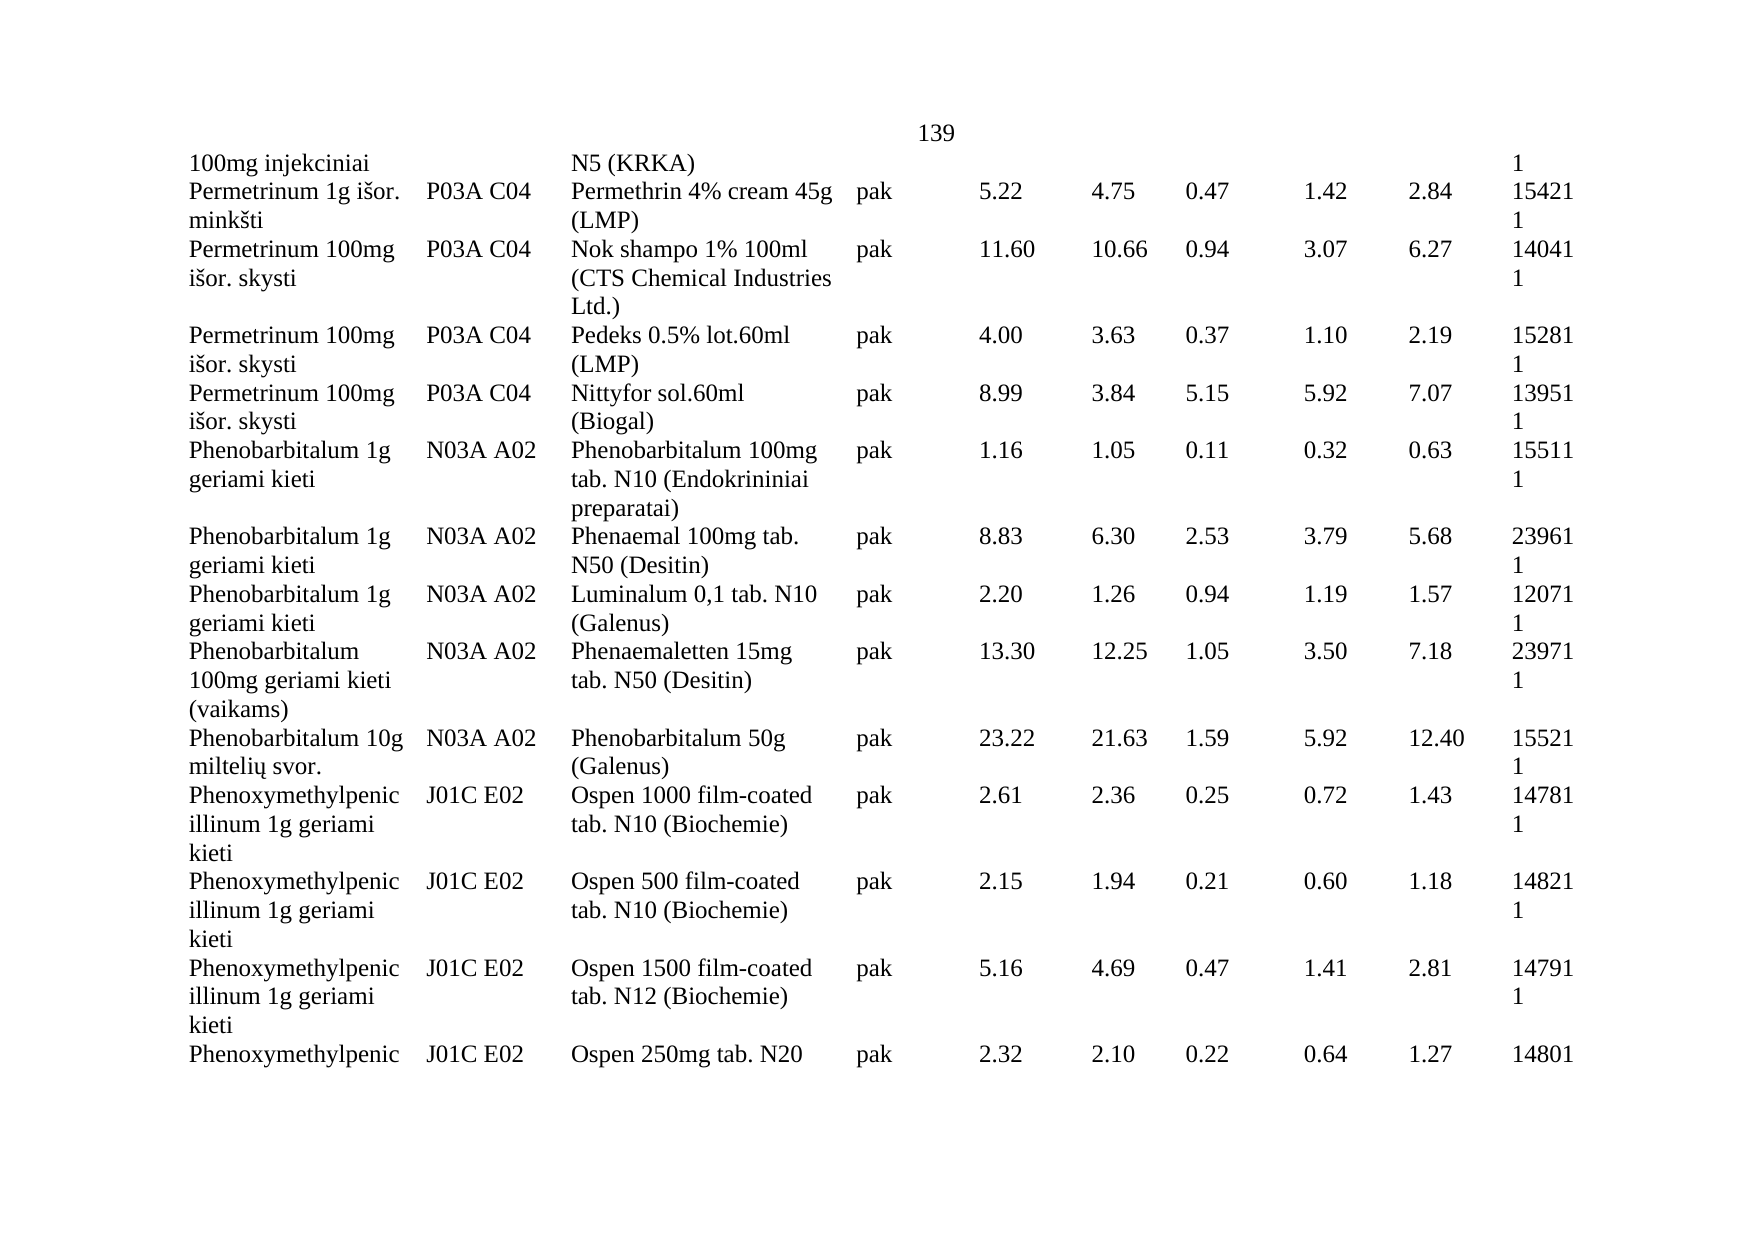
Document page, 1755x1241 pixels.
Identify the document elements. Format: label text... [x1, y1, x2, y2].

table_cell 0.21 [1174, 866, 1292, 953]
table_cell N03A A02 [415, 579, 559, 636]
table_cell 7.18 [1397, 636, 1500, 723]
table_cell pak [845, 521, 968, 579]
table_cell 0.63 [1397, 435, 1500, 521]
table_cell Phenobarbitalum 1g geriami kieti [177, 579, 415, 636]
table_cell 2.15 [968, 866, 1080, 953]
table_cell 1.43 [1397, 780, 1500, 866]
table_cell Permetrinum 100mg išor. skysti [177, 378, 415, 435]
table_cell 1.05 [1080, 435, 1174, 521]
table_cell 2.61 [968, 780, 1080, 866]
table_cell [1293, 148, 1397, 176]
table_cell [1589, 148, 1595, 176]
table_cell [1589, 636, 1595, 723]
table_cell 1.18 [1397, 866, 1500, 953]
table_cell 0.94 [1174, 234, 1292, 320]
table_cell 8.99 [968, 378, 1080, 435]
table_cell Ospen 500 film-coated tab. N10 (Biochemie) [560, 866, 845, 953]
table_cell Phenaemaletten 15mg tab. N50 (Desitin) [560, 636, 845, 723]
table_cell Phenobarbitalum 100mg geriami kieti (vaikams) [177, 636, 415, 723]
table_cell [1589, 521, 1595, 579]
table_cell [1589, 780, 1595, 866]
table_cell 5.22 [968, 176, 1080, 234]
table_cell Luminalum 0,1 tab. N10 (Galenus) [560, 579, 845, 636]
table_cell 23.22 [968, 723, 1080, 780]
table_cell 2.84 [1397, 176, 1500, 234]
table_cell 1.27 [1397, 1039, 1500, 1068]
table_cell Permetrinum 100mg išor. skysti [177, 234, 415, 320]
table_cell 2.19 [1397, 320, 1500, 378]
table_cell [1589, 320, 1595, 378]
table_cell 2.53 [1174, 521, 1292, 579]
table_cell 100mg injekciniai [177, 148, 415, 176]
table_cell [1589, 723, 1595, 780]
table_cell [1589, 953, 1595, 1039]
table_cell [1174, 148, 1292, 176]
table_cell 1.57 [1397, 579, 1500, 636]
table_cell 0.94 [1174, 579, 1292, 636]
table_cell 139511 [1500, 378, 1589, 435]
table_cell Phenobarbitalum 50g (Galenus) [560, 723, 845, 780]
table_cell 5.16 [968, 953, 1080, 1039]
table_cell pak [845, 636, 968, 723]
table_cell Pedeks 0.5% lot.60ml (LMP) [560, 320, 845, 378]
table_cell 0.11 [1174, 435, 1292, 521]
table_cell pak [845, 780, 968, 866]
table_cell 155211 [1500, 723, 1589, 780]
table_cell 1.59 [1174, 723, 1292, 780]
table_cell [968, 148, 1080, 176]
table_cell pak [845, 953, 968, 1039]
table_cell [1589, 435, 1595, 521]
table_cell N03A A02 [415, 521, 559, 579]
table_cell 0.37 [1174, 320, 1292, 378]
table_cell pak [845, 320, 968, 378]
table_cell 3.50 [1293, 636, 1397, 723]
table_cell Phenobarbitalum 10g miltelių svor. [177, 723, 415, 780]
table_cell 5.92 [1293, 723, 1397, 780]
table_cell Phenobarbitalum 1g geriami kieti [177, 435, 415, 521]
table_cell [1397, 148, 1500, 176]
table_cell 6.30 [1080, 521, 1174, 579]
table_cell [1589, 1039, 1595, 1068]
table_cell 155111 [1500, 435, 1589, 521]
table_cell 6.27 [1397, 234, 1500, 320]
table_cell J01C E02 [415, 1039, 559, 1068]
table_cell 1.16 [968, 435, 1080, 521]
table_cell [1080, 148, 1174, 176]
table_cell 4.75 [1080, 176, 1174, 234]
table_cell Nittyfor sol.60ml (Biogal) [560, 378, 845, 435]
table_cell 3.79 [1293, 521, 1397, 579]
table_cell 239711 [1500, 636, 1589, 723]
table_cell 140411 [1500, 234, 1589, 320]
table_cell pak [845, 866, 968, 953]
table_cell 2.20 [968, 579, 1080, 636]
table_cell Phenoxymethylpenicillinum 1g geriami kieti [177, 866, 415, 953]
table_cell Phenoxymethylpenicillinum 1g geriami kieti [177, 953, 415, 1039]
table_cell 2.36 [1080, 780, 1174, 866]
table_cell 7.07 [1397, 378, 1500, 435]
table_cell Permetrinum 100mg išor. skysti [177, 320, 415, 378]
table_cell N03A A02 [415, 435, 559, 521]
table_cell 148211 [1500, 866, 1589, 953]
table_cell pak [845, 579, 968, 636]
table_cell pak [845, 435, 968, 521]
table_cell [1589, 176, 1595, 234]
table_cell 2.10 [1080, 1039, 1174, 1068]
table_cell 5.92 [1293, 378, 1397, 435]
table_cell 14801 [1500, 1039, 1589, 1068]
table_cell 2.32 [968, 1039, 1080, 1068]
table_cell 11.60 [968, 234, 1080, 320]
table_cell 1.42 [1293, 176, 1397, 234]
table_cell 12.25 [1080, 636, 1174, 723]
table_cell 13.30 [968, 636, 1080, 723]
table_cell 21.63 [1080, 723, 1174, 780]
table_cell P03A C04 [415, 320, 559, 378]
table_cell 0.47 [1174, 176, 1292, 234]
table_cell N03A A02 [415, 636, 559, 723]
table_cell 3.63 [1080, 320, 1174, 378]
table_cell Phenobarbitalum 100mg tab. N10 (Endokrininiai preparatai) [560, 435, 845, 521]
table_cell Ospen 1000 film-coated tab. N10 (Biochemie) [560, 780, 845, 866]
table_cell [1589, 866, 1595, 953]
table_cell 3.07 [1293, 234, 1397, 320]
table_cell 239611 [1500, 521, 1589, 579]
table_cell Phenoxymethylpenic [177, 1039, 415, 1068]
table_cell P03A C04 [415, 378, 559, 435]
table_cell 1.26 [1080, 579, 1174, 636]
table_cell 154211 [1500, 176, 1589, 234]
table_cell 1 [1500, 148, 1589, 176]
table_cell P03A C04 [415, 234, 559, 320]
table_cell 5.68 [1397, 521, 1500, 579]
table_cell Phenobarbitalum 1g geriami kieti [177, 521, 415, 579]
table_cell 1.05 [1174, 636, 1292, 723]
table_cell 152811 [1500, 320, 1589, 378]
table_cell Nok shampo 1% 100ml (CTS Chemical Industries Ltd.) [560, 234, 845, 320]
table_cell pak [845, 1039, 968, 1068]
table_cell 0.22 [1174, 1039, 1292, 1068]
table_cell pak [845, 723, 968, 780]
table_cell 0.72 [1293, 780, 1397, 866]
table_cell Phenaemal 100mg tab. N50 (Desitin) [560, 521, 845, 579]
table_cell pak [845, 234, 968, 320]
table_cell 4.69 [1080, 953, 1174, 1039]
table_cell Ospen 1500 film-coated tab. N12 (Biochemie) [560, 953, 845, 1039]
table_cell 12.40 [1397, 723, 1500, 780]
table_cell 0.47 [1174, 953, 1292, 1039]
table_cell Ospen 250mg tab. N20 [560, 1039, 845, 1068]
table_cell 1.19 [1293, 579, 1397, 636]
table_cell 0.64 [1293, 1039, 1397, 1068]
table_cell pak [845, 176, 968, 234]
table_cell N03A A02 [415, 723, 559, 780]
table_cell 8.83 [968, 521, 1080, 579]
table_cell 120711 [1500, 579, 1589, 636]
table_cell 5.15 [1174, 378, 1292, 435]
table_cell J01C E02 [415, 866, 559, 953]
table_cell [1589, 234, 1595, 320]
table_cell [845, 148, 968, 176]
table_cell Permethrin 4% cream 45g (LMP) [560, 176, 845, 234]
table_cell 1.41 [1293, 953, 1397, 1039]
table_cell [415, 148, 559, 176]
table_cell 4.00 [968, 320, 1080, 378]
table_cell [1589, 378, 1595, 435]
table_cell 1.10 [1293, 320, 1397, 378]
table_cell 0.60 [1293, 866, 1397, 953]
table_cell P03A C04 [415, 176, 559, 234]
table_cell 2.81 [1397, 953, 1500, 1039]
table_cell 147811 [1500, 780, 1589, 866]
table_cell 0.25 [1174, 780, 1292, 866]
table_cell 1.94 [1080, 866, 1174, 953]
table_cell Permetrinum 1g išor. minkšti [177, 176, 415, 234]
table_cell Phenoxymethylpenicillinum 1g geriami kieti [177, 780, 415, 866]
table_cell [1589, 579, 1595, 636]
table_cell 0.32 [1293, 435, 1397, 521]
table_cell 10.66 [1080, 234, 1174, 320]
table_cell 3.84 [1080, 378, 1174, 435]
table_cell pak [845, 378, 968, 435]
table_cell J01C E02 [415, 780, 559, 866]
table_cell 147911 [1500, 953, 1589, 1039]
table_cell J01C E02 [415, 953, 559, 1039]
table_cell N5 (KRKA) [560, 148, 845, 176]
